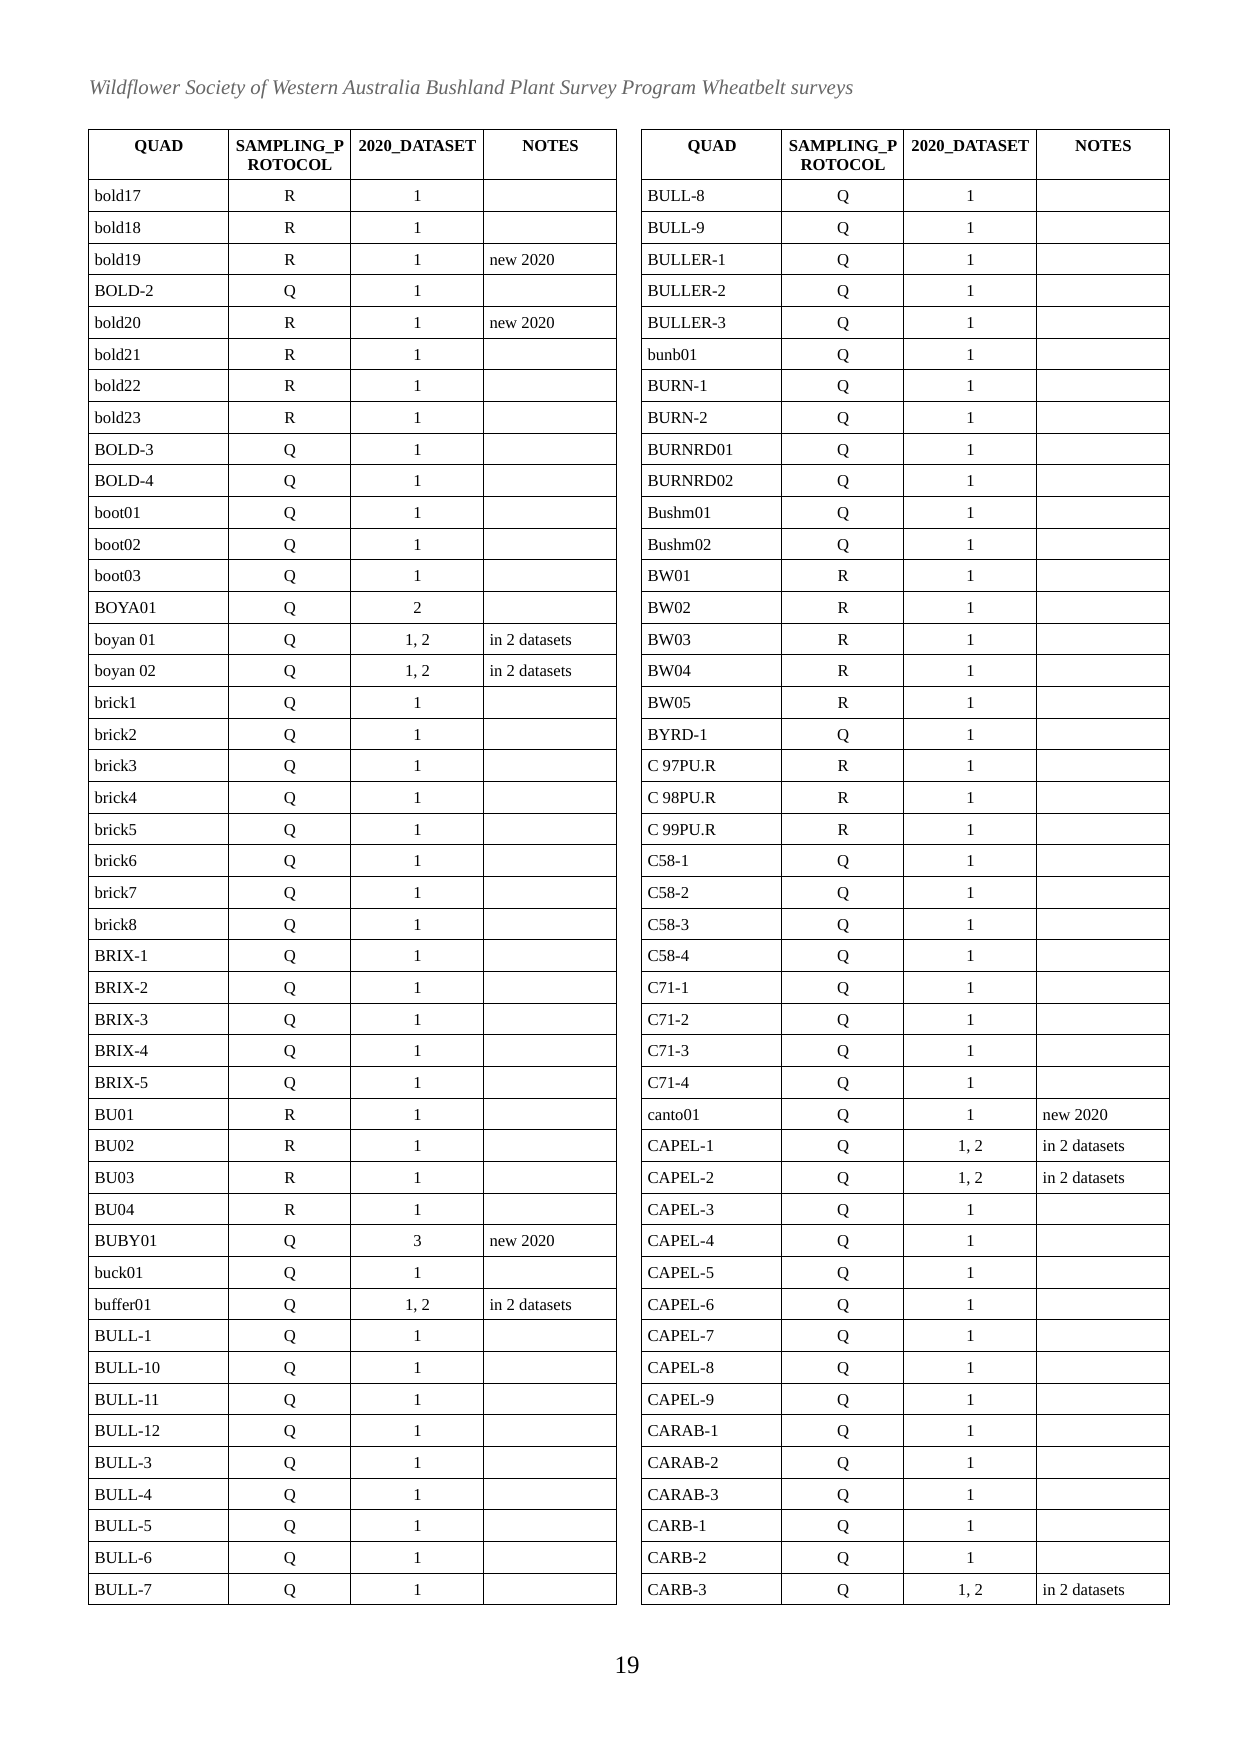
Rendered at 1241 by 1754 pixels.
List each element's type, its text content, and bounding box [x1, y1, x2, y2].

table_cell [1037, 1510, 1169, 1541]
table_cell Q [782, 1415, 903, 1446]
table_cell [484, 814, 616, 844]
table_cell BUBY01 [89, 1225, 228, 1256]
table_cell in 2 datasets [1037, 1162, 1169, 1193]
table_cell BULL-9 [642, 212, 781, 243]
table_cell brick3 [89, 750, 228, 781]
table_cell [484, 877, 616, 908]
table_cell [1037, 1320, 1169, 1351]
table_cell Q [229, 782, 350, 813]
table_cell 1 [904, 972, 1036, 1003]
table_cell [484, 1352, 616, 1383]
table_cell bold20 [89, 307, 228, 338]
table_cell [484, 1257, 616, 1288]
table_cell 1, 2 [904, 1130, 1036, 1161]
table_cell Q [782, 1225, 903, 1256]
table_cell Q [229, 877, 350, 908]
table_cell 1 [351, 909, 483, 939]
table_cell BU03 [89, 1162, 228, 1193]
table_cell 1 [351, 1035, 483, 1066]
table_cell 1 [351, 244, 483, 274]
table_cell [1037, 592, 1169, 623]
table_cell [484, 497, 616, 528]
table_cell Q [229, 972, 350, 1003]
table_cell BURN-1 [642, 370, 781, 401]
table_cell Q [782, 972, 903, 1003]
table_cell R [782, 782, 903, 813]
table_cell Q [782, 497, 903, 528]
table_cell 1 [904, 624, 1036, 654]
table_cell R [782, 814, 903, 844]
table_cell Q [782, 370, 903, 401]
table_cell R [229, 212, 350, 243]
table_cell Q [782, 1320, 903, 1351]
table_cell brick4 [89, 782, 228, 813]
table_cell Q [229, 1257, 350, 1288]
table_cell Q [782, 1510, 903, 1541]
table_cell [1037, 655, 1169, 686]
table_cell BULL-8 [642, 180, 781, 211]
table_cell [484, 782, 616, 813]
table_cell Q [782, 307, 903, 338]
table_cell 1 [904, 1320, 1036, 1351]
table_cell Q [782, 275, 903, 306]
table_cell CARB-3 [642, 1574, 781, 1604]
table_cell Q [782, 1447, 903, 1478]
table_cell [484, 1162, 616, 1193]
table_cell 1, 2 [351, 624, 483, 654]
table_cell [484, 1479, 616, 1509]
table_cell [1037, 529, 1169, 559]
table_cell Q [229, 434, 350, 464]
table_cell 1 [904, 1225, 1036, 1256]
table_cell [1037, 465, 1169, 496]
table_cell 1 [904, 244, 1036, 274]
table_cell Q [782, 1289, 903, 1319]
table_cell 1 [351, 1447, 483, 1478]
table_cell [484, 434, 616, 464]
table_cell C 97PU.R [642, 750, 781, 781]
table_cell Q [782, 180, 903, 211]
table_cell R [229, 307, 350, 338]
table_cell CARAB-3 [642, 1479, 781, 1509]
table_cell [1037, 1289, 1169, 1319]
table_cell in 2 datasets [484, 655, 616, 686]
table_cell [1037, 1447, 1169, 1478]
table_cell C58-3 [642, 909, 781, 939]
table_cell BULL-11 [89, 1384, 228, 1414]
table_cell C 98PU.R [642, 782, 781, 813]
table_cell CAPEL-1 [642, 1130, 781, 1161]
table_cell [484, 529, 616, 559]
table_cell Q [229, 1352, 350, 1383]
table_header NOTES [1037, 130, 1169, 179]
table_cell Q [782, 529, 903, 559]
table_cell 1 [904, 750, 1036, 781]
table_cell [484, 1130, 616, 1161]
table_cell Q [782, 1162, 903, 1193]
table_cell 1 [904, 1099, 1036, 1129]
table_cell 1 [904, 1035, 1036, 1066]
table_cell 1 [904, 370, 1036, 401]
table_cell Q [229, 687, 350, 718]
table_cell [1037, 1352, 1169, 1383]
table_cell 1 [351, 1320, 483, 1351]
table_cell Q [782, 1035, 903, 1066]
table_cell Q [229, 750, 350, 781]
table_cell [1037, 1225, 1169, 1256]
table_cell CARAB-1 [642, 1415, 781, 1446]
table_cell in 2 datasets [1037, 1130, 1169, 1161]
table_cell 1 [904, 275, 1036, 306]
table_cell [484, 972, 616, 1003]
table_cell 1 [904, 1004, 1036, 1034]
table_cell CAPEL-2 [642, 1162, 781, 1193]
table_cell C71-2 [642, 1004, 781, 1034]
table_cell 1, 2 [904, 1162, 1036, 1193]
table_cell 1 [351, 1384, 483, 1414]
table_cell [484, 370, 616, 401]
table_cell [1037, 560, 1169, 591]
table_cell [1037, 244, 1169, 274]
table_cell Bushm02 [642, 529, 781, 559]
table_cell 1 [351, 1194, 483, 1224]
table_cell Q [229, 1510, 350, 1541]
table_cell R [782, 624, 903, 654]
table_cell 1 [904, 1257, 1036, 1288]
table_cell Q [782, 212, 903, 243]
table_cell Q [229, 560, 350, 591]
table_cell 1 [904, 687, 1036, 718]
table_cell CAPEL-3 [642, 1194, 781, 1224]
table_cell [484, 402, 616, 433]
table_cell buffer01 [89, 1289, 228, 1319]
table_cell R [229, 370, 350, 401]
table_cell C58-2 [642, 877, 781, 908]
table_cell Q [229, 592, 350, 623]
table_header SAMPLING_PROTOCOL [229, 130, 350, 179]
table_cell CAPEL-4 [642, 1225, 781, 1256]
table_cell Q [229, 497, 350, 528]
table_cell canto01 [642, 1099, 781, 1129]
table_cell BRIX-5 [89, 1067, 228, 1098]
table_cell Q [229, 1225, 350, 1256]
table_cell [484, 687, 616, 718]
table_cell Q [782, 465, 903, 496]
table_cell BW05 [642, 687, 781, 718]
table_cell [1037, 719, 1169, 749]
table_cell [484, 339, 616, 369]
table_cell C71-1 [642, 972, 781, 1003]
table_cell [1037, 782, 1169, 813]
table_cell Q [782, 845, 903, 876]
table_cell BURN-2 [642, 402, 781, 433]
table_cell 1 [904, 1510, 1036, 1541]
table_cell 1 [351, 1162, 483, 1193]
table_cell 1 [904, 560, 1036, 591]
table_cell C71-4 [642, 1067, 781, 1098]
table_cell Q [229, 624, 350, 654]
table_cell [484, 1099, 616, 1129]
table_cell BW03 [642, 624, 781, 654]
table_cell Q [229, 845, 350, 876]
table_cell 1 [351, 750, 483, 781]
table_cell R [229, 1162, 350, 1193]
table_cell BYRD-1 [642, 719, 781, 749]
table_cell [484, 1542, 616, 1573]
table_cell Q [782, 1004, 903, 1034]
table_cell [1037, 1035, 1169, 1066]
table_cell BOLD-4 [89, 465, 228, 496]
table_cell 1 [351, 465, 483, 496]
table_cell [484, 1415, 616, 1446]
table_cell 1 [904, 655, 1036, 686]
table_cell 1 [904, 909, 1036, 939]
table_cell 1 [904, 180, 1036, 211]
table_cell 1 [351, 1415, 483, 1446]
table_cell 1 [904, 592, 1036, 623]
table_cell buck01 [89, 1257, 228, 1288]
table_cell 1 [351, 1130, 483, 1161]
table_cell R [229, 1130, 350, 1161]
table_cell [484, 1035, 616, 1066]
table_cell 1 [351, 719, 483, 749]
table_cell bold19 [89, 244, 228, 274]
table_cell [484, 719, 616, 749]
table_cell [484, 180, 616, 211]
table_cell bold22 [89, 370, 228, 401]
table_cell 1 [351, 1099, 483, 1129]
table_cell 1 [904, 402, 1036, 433]
table_cell 1 [904, 1352, 1036, 1383]
table_cell [1037, 1004, 1169, 1034]
table_cell BRIX-2 [89, 972, 228, 1003]
table_cell C71-3 [642, 1035, 781, 1066]
table_cell Q [229, 1574, 350, 1604]
table_cell new 2020 [484, 307, 616, 338]
table_cell [1037, 497, 1169, 528]
table_cell R [229, 180, 350, 211]
table_cell Q [229, 1479, 350, 1509]
table_cell Bushm01 [642, 497, 781, 528]
table_cell [1037, 877, 1169, 908]
table_cell BULL-4 [89, 1479, 228, 1509]
table_cell new 2020 [484, 1225, 616, 1256]
table_cell 1 [904, 465, 1036, 496]
table_cell bunb01 [642, 339, 781, 369]
table_cell 1 [351, 402, 483, 433]
table_cell boot01 [89, 497, 228, 528]
table_cell 1 [351, 1510, 483, 1541]
table_cell 1 [904, 940, 1036, 971]
table_cell Q [782, 339, 903, 369]
table_cell 1 [351, 687, 483, 718]
table_cell BRIX-3 [89, 1004, 228, 1034]
table_cell BULL-12 [89, 1415, 228, 1446]
table_cell R [229, 244, 350, 274]
table_cell BULL-7 [89, 1574, 228, 1604]
table_cell Q [782, 719, 903, 749]
table_cell 1 [351, 370, 483, 401]
table_cell 1, 2 [351, 1289, 483, 1319]
table_cell Q [782, 1542, 903, 1573]
table_cell 1 [351, 1542, 483, 1573]
table_header NOTES [484, 130, 616, 179]
table_cell brick2 [89, 719, 228, 749]
table_cell 1 [904, 1194, 1036, 1224]
table_cell brick7 [89, 877, 228, 908]
table_cell Q [229, 655, 350, 686]
table_cell R [229, 339, 350, 369]
table_cell bold17 [89, 180, 228, 211]
table_cell BRIX-4 [89, 1035, 228, 1066]
table_cell Q [782, 1067, 903, 1098]
table_cell [1037, 687, 1169, 718]
table_cell [1037, 434, 1169, 464]
table_cell BULL-6 [89, 1542, 228, 1573]
table_cell Q [229, 1384, 350, 1414]
table_cell boot03 [89, 560, 228, 591]
table_cell C58-1 [642, 845, 781, 876]
table_cell BURNRD02 [642, 465, 781, 496]
table_cell 1 [904, 814, 1036, 844]
table_cell bold21 [89, 339, 228, 369]
table_cell 1 [351, 1479, 483, 1509]
table_cell [1037, 1415, 1169, 1446]
table_cell Q [229, 1542, 350, 1573]
table_cell R [782, 655, 903, 686]
table_cell Q [782, 940, 903, 971]
table_cell Q [229, 465, 350, 496]
table_cell 1, 2 [904, 1574, 1036, 1604]
table_cell 1 [351, 339, 483, 369]
table_cell [484, 592, 616, 623]
table_cell 1 [351, 845, 483, 876]
table_cell 1 [351, 434, 483, 464]
table_cell [1037, 370, 1169, 401]
table_cell C 99PU.R [642, 814, 781, 844]
table_cell BW01 [642, 560, 781, 591]
table_cell brick5 [89, 814, 228, 844]
table_cell in 2 datasets [1037, 1574, 1169, 1604]
table_cell R [229, 1099, 350, 1129]
table_cell Q [782, 1384, 903, 1414]
table_cell Q [782, 1130, 903, 1161]
table_cell 1 [904, 719, 1036, 749]
table_cell BOYA01 [89, 592, 228, 623]
table_header 2020_DATASET [351, 130, 483, 179]
table_cell 1 [904, 212, 1036, 243]
table_cell [1037, 814, 1169, 844]
table_cell BULL-10 [89, 1352, 228, 1383]
table_cell BOLD-2 [89, 275, 228, 306]
table_cell BURNRD01 [642, 434, 781, 464]
table_cell 1 [351, 212, 483, 243]
table_cell CAPEL-5 [642, 1257, 781, 1288]
table_cell [1037, 972, 1169, 1003]
table_cell [1037, 909, 1169, 939]
table_cell 1 [351, 275, 483, 306]
table_cell in 2 datasets [484, 1289, 616, 1319]
table_cell 1 [904, 1067, 1036, 1098]
table_cell Q [229, 719, 350, 749]
table_cell [484, 1384, 616, 1414]
table_header QUAD [89, 130, 228, 179]
table_cell Q [782, 1352, 903, 1383]
table_cell R [782, 560, 903, 591]
table_cell [1037, 180, 1169, 211]
table_cell [484, 465, 616, 496]
table_cell [1037, 1067, 1169, 1098]
table_cell 1 [904, 782, 1036, 813]
table_cell [484, 275, 616, 306]
table_cell BULLER-2 [642, 275, 781, 306]
table_cell CARAB-2 [642, 1447, 781, 1478]
table_cell Q [782, 909, 903, 939]
table_cell Q [782, 402, 903, 433]
table_cell [1037, 212, 1169, 243]
table_cell boyan 01 [89, 624, 228, 654]
table_cell [484, 560, 616, 591]
table_cell 1 [904, 877, 1036, 908]
table_cell R [782, 687, 903, 718]
table_cell R [782, 592, 903, 623]
table_cell Q [229, 1447, 350, 1478]
table_cell 1 [904, 1289, 1036, 1319]
table_cell BW04 [642, 655, 781, 686]
table_header QUAD [642, 130, 781, 179]
table_cell [484, 1067, 616, 1098]
table_cell [1037, 307, 1169, 338]
table_cell [1037, 1542, 1169, 1573]
table_cell Q [229, 1067, 350, 1098]
table_cell Q [782, 1479, 903, 1509]
table_cell [484, 845, 616, 876]
table_cell R [229, 402, 350, 433]
table_cell Q [782, 1099, 903, 1129]
table_cell brick8 [89, 909, 228, 939]
table_cell 1 [351, 940, 483, 971]
table_cell 1, 2 [351, 655, 483, 686]
table_cell 2 [351, 592, 483, 623]
table_cell [1037, 1479, 1169, 1509]
table_cell 1 [351, 1352, 483, 1383]
table_cell boot02 [89, 529, 228, 559]
table_cell BULL-5 [89, 1510, 228, 1541]
table_cell 1 [351, 307, 483, 338]
table_cell [484, 1320, 616, 1351]
table_cell 1 [904, 339, 1036, 369]
table_cell [1037, 1384, 1169, 1414]
table_cell [1037, 624, 1169, 654]
table_cell 1 [351, 497, 483, 528]
table_cell boyan 02 [89, 655, 228, 686]
table_cell Q [229, 940, 350, 971]
table_cell 1 [351, 1067, 483, 1098]
table_cell Q [782, 1257, 903, 1288]
table_cell [484, 909, 616, 939]
table_cell bold18 [89, 212, 228, 243]
table_cell Q [229, 814, 350, 844]
table_cell [484, 750, 616, 781]
table_cell Q [782, 244, 903, 274]
table_cell [484, 212, 616, 243]
table_cell CAPEL-9 [642, 1384, 781, 1414]
table_cell brick1 [89, 687, 228, 718]
table_cell Q [782, 1194, 903, 1224]
table_cell C58-4 [642, 940, 781, 971]
table_cell Q [229, 909, 350, 939]
table_cell 1 [351, 814, 483, 844]
table_cell 1 [904, 1479, 1036, 1509]
table_cell CAPEL-7 [642, 1320, 781, 1351]
table_cell [1037, 339, 1169, 369]
table_cell Q [229, 1035, 350, 1066]
table_cell R [229, 1194, 350, 1224]
table_cell bold23 [89, 402, 228, 433]
table_cell Q [782, 877, 903, 908]
table_cell 1 [904, 529, 1036, 559]
table_cell CARB-2 [642, 1542, 781, 1573]
table_cell 1 [351, 180, 483, 211]
table_cell 3 [351, 1225, 483, 1256]
table_cell 1 [904, 845, 1036, 876]
table_cell CAPEL-6 [642, 1289, 781, 1319]
table_cell BU01 [89, 1099, 228, 1129]
table_cell R [782, 750, 903, 781]
table_cell BULLER-1 [642, 244, 781, 274]
table_cell 1 [904, 497, 1036, 528]
table_cell BULL-1 [89, 1320, 228, 1351]
table_cell Q [229, 529, 350, 559]
table_cell 1 [904, 1542, 1036, 1573]
table_cell 1 [351, 1574, 483, 1604]
table_cell CARB-1 [642, 1510, 781, 1541]
table_header SAMPLING_PROTOCOL [782, 130, 903, 179]
table_cell 1 [904, 307, 1036, 338]
table_cell Q [229, 275, 350, 306]
table_cell BRIX-1 [89, 940, 228, 971]
table_cell Q [229, 1415, 350, 1446]
table_cell [1037, 845, 1169, 876]
table_cell [1037, 750, 1169, 781]
table_cell Q [782, 434, 903, 464]
table_cell BU02 [89, 1130, 228, 1161]
table_cell [1037, 940, 1169, 971]
table_cell 1 [351, 1004, 483, 1034]
table_cell new 2020 [484, 244, 616, 274]
table_cell BULL-3 [89, 1447, 228, 1478]
table_cell in 2 datasets [484, 624, 616, 654]
table_cell [484, 1447, 616, 1478]
table_cell [484, 1574, 616, 1604]
table_cell [484, 1510, 616, 1541]
table_cell [1037, 1194, 1169, 1224]
table_cell BU04 [89, 1194, 228, 1224]
table_cell 1 [351, 1257, 483, 1288]
table_cell brick6 [89, 845, 228, 876]
table_cell 1 [351, 560, 483, 591]
table_cell [484, 1004, 616, 1034]
table_cell CAPEL-8 [642, 1352, 781, 1383]
table_cell BOLD-3 [89, 434, 228, 464]
table_header 2020_DATASET [904, 130, 1036, 179]
table_cell new 2020 [1037, 1099, 1169, 1129]
table_cell 1 [904, 1415, 1036, 1446]
table_cell 1 [904, 1384, 1036, 1414]
table_cell BULLER-3 [642, 307, 781, 338]
table_cell Q [229, 1004, 350, 1034]
table_cell Q [782, 1574, 903, 1604]
table_cell BW02 [642, 592, 781, 623]
table_cell 1 [904, 434, 1036, 464]
table_cell [484, 1194, 616, 1224]
table_cell Q [229, 1289, 350, 1319]
table_cell 1 [351, 782, 483, 813]
table_cell [1037, 402, 1169, 433]
table_cell [1037, 275, 1169, 306]
table_cell 1 [351, 877, 483, 908]
table_cell 1 [904, 1447, 1036, 1478]
table_cell 1 [351, 529, 483, 559]
table_cell [1037, 1257, 1169, 1288]
table_cell Q [229, 1320, 350, 1351]
table_cell 1 [351, 972, 483, 1003]
table_cell [484, 940, 616, 971]
